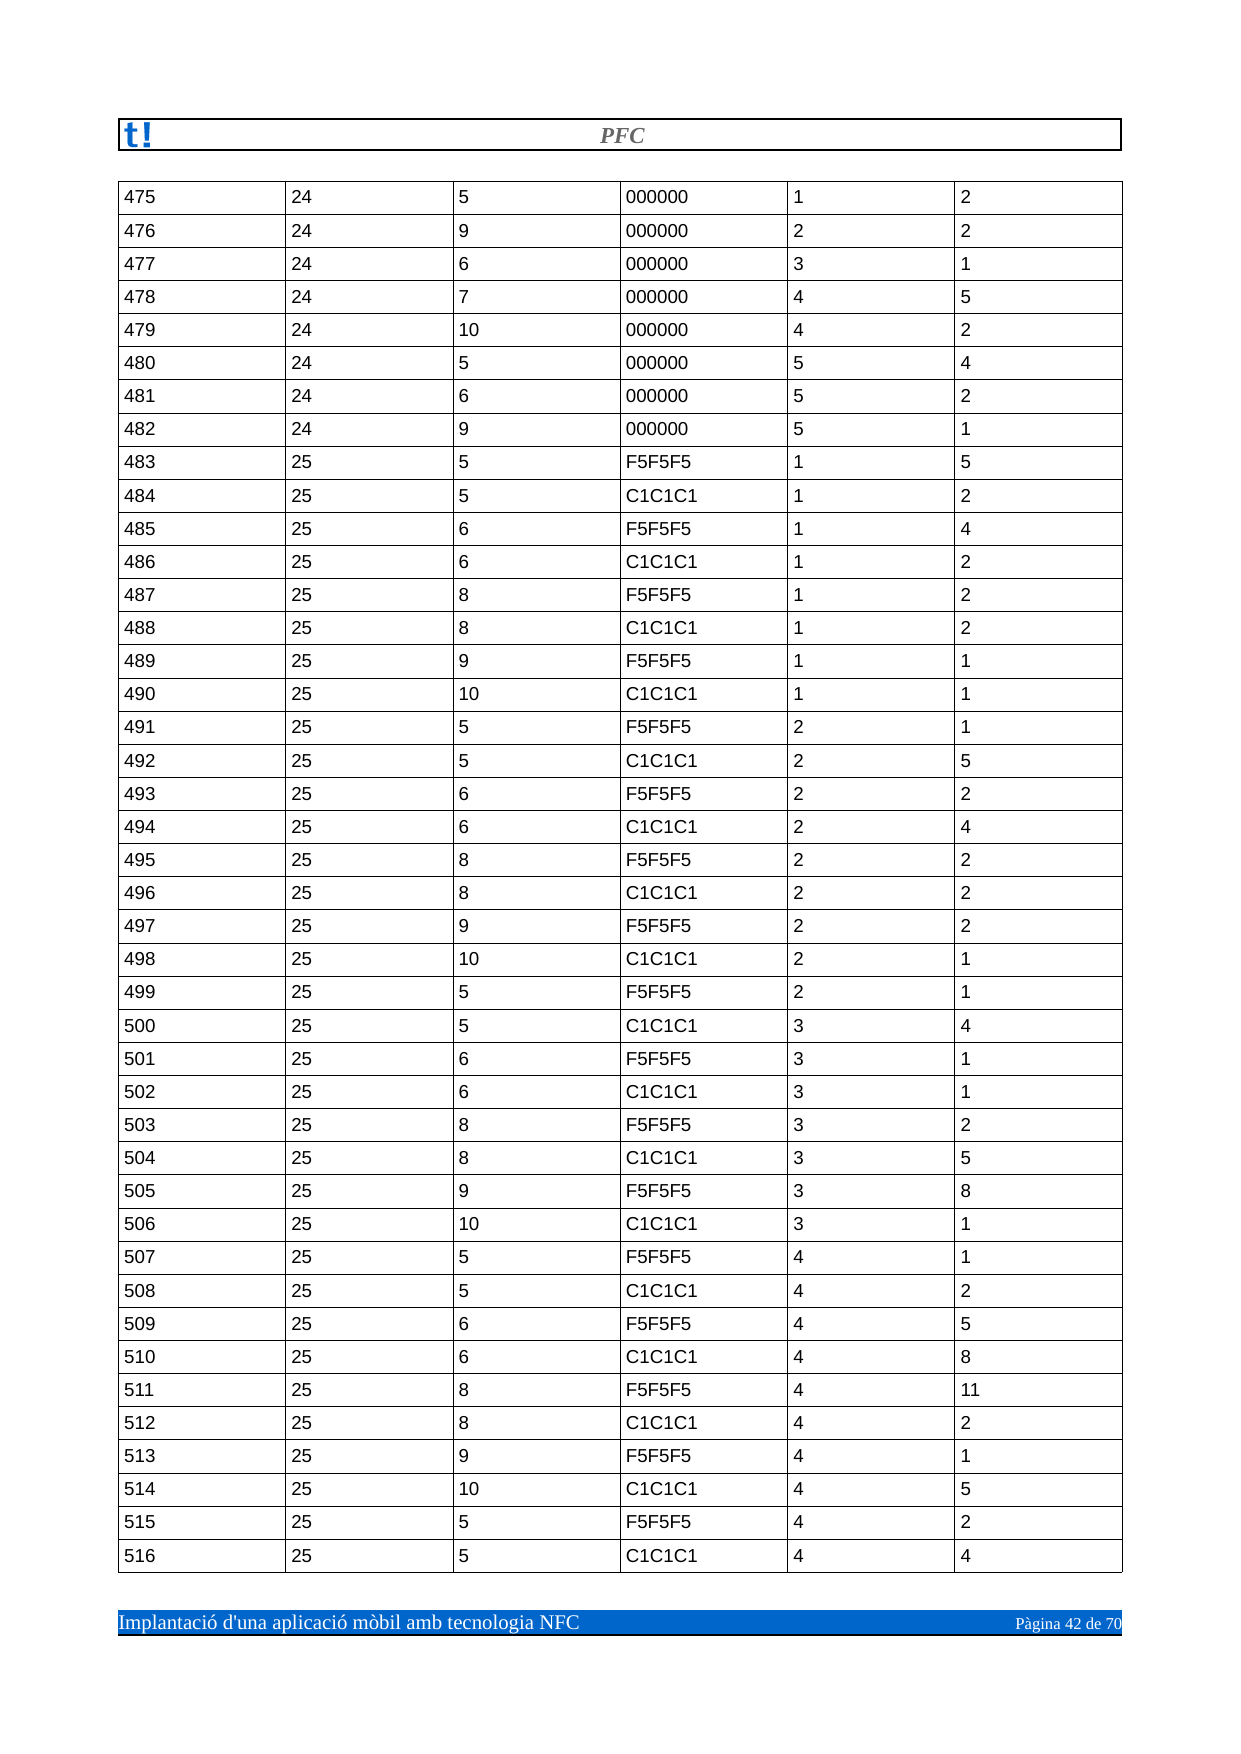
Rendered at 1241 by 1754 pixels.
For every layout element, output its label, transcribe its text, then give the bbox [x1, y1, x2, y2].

table_cell F5F5F5 [621, 844, 787, 876]
table_cell 1 [788, 612, 954, 644]
table_cell 1 [788, 679, 954, 711]
table_cell 25 [286, 877, 453, 909]
table_cell 5 [955, 1474, 1122, 1506]
table_cell 5 [454, 1010, 620, 1042]
table_cell 3 [788, 1010, 954, 1042]
table_cell C1C1C1 [621, 612, 787, 644]
table_cell 489 [119, 645, 285, 677]
table_cell 25 [286, 1142, 453, 1174]
table_cell 3 [788, 1209, 954, 1241]
table_cell 25 [286, 679, 453, 711]
table_cell 509 [119, 1308, 285, 1340]
table_cell 24 [286, 347, 453, 379]
table_cell 6 [454, 1341, 620, 1373]
table_cell 24 [286, 215, 453, 247]
table_cell 25 [286, 1275, 453, 1307]
table_cell C1C1C1 [621, 1474, 787, 1506]
table_cell F5F5F5 [621, 910, 787, 942]
table_cell C1C1C1 [621, 1076, 787, 1108]
table_cell 8 [454, 1374, 620, 1406]
table_cell 503 [119, 1109, 285, 1141]
table_cell 4 [955, 811, 1122, 843]
table_cell F5F5F5 [621, 1374, 787, 1406]
table_cell 10 [454, 314, 620, 346]
table_cell 4 [788, 1308, 954, 1340]
table_cell F5F5F5 [621, 1507, 787, 1539]
table_cell 6 [454, 778, 620, 810]
table_cell 2 [955, 612, 1122, 644]
table_cell 1 [955, 712, 1122, 744]
table_cell 507 [119, 1242, 285, 1274]
table_cell 24 [286, 380, 453, 412]
table_cell 4 [955, 513, 1122, 545]
table_cell 484 [119, 480, 285, 512]
table_cell 24 [286, 314, 453, 346]
table_cell 8 [454, 877, 620, 909]
table_cell 4 [788, 1407, 954, 1439]
table_cell 3 [788, 1043, 954, 1075]
table_cell 5 [955, 745, 1122, 777]
table_cell 5 [454, 1275, 620, 1307]
table_cell 1 [955, 645, 1122, 677]
table_cell 491 [119, 712, 285, 744]
table_cell F5F5F5 [621, 579, 787, 611]
table_cell 8 [454, 1407, 620, 1439]
table_cell 2 [788, 910, 954, 942]
table_cell 25 [286, 612, 453, 644]
table_cell 499 [119, 977, 285, 1009]
table_cell 481 [119, 380, 285, 412]
table_cell 502 [119, 1076, 285, 1108]
table_cell 2 [955, 1275, 1122, 1307]
table_cell C1C1C1 [621, 745, 787, 777]
table_cell 25 [286, 811, 453, 843]
table_cell F5F5F5 [621, 1242, 787, 1274]
table_cell 5 [955, 447, 1122, 479]
table_cell 25 [286, 645, 453, 677]
table_cell 2 [955, 215, 1122, 247]
table_cell 10 [454, 1209, 620, 1241]
table_cell 5 [454, 745, 620, 777]
picture [123, 121, 151, 148]
table_cell 6 [454, 380, 620, 412]
table_cell F5F5F5 [621, 977, 787, 1009]
table_cell 11 [955, 1374, 1122, 1406]
table_cell 480 [119, 347, 285, 379]
table_cell 1 [788, 182, 954, 214]
table_cell C1C1C1 [621, 944, 787, 976]
table_cell 1 [955, 1440, 1122, 1472]
table_cell 4 [955, 1010, 1122, 1042]
table_cell 5 [955, 281, 1122, 313]
table_cell 2 [955, 182, 1122, 214]
table_cell F5F5F5 [621, 778, 787, 810]
table_cell 514 [119, 1474, 285, 1506]
table_cell 5 [454, 347, 620, 379]
table_cell 25 [286, 480, 453, 512]
table_cell 2 [955, 314, 1122, 346]
table_cell 2 [955, 480, 1122, 512]
table_cell 4 [788, 1507, 954, 1539]
table_cell 000000 [621, 347, 787, 379]
table_cell 3 [788, 1109, 954, 1141]
table_cell 25 [286, 546, 453, 578]
table_cell C1C1C1 [621, 480, 787, 512]
table_cell 25 [286, 1043, 453, 1075]
table_cell 483 [119, 447, 285, 479]
table_cell 25 [286, 1407, 453, 1439]
table_cell F5F5F5 [621, 1109, 787, 1141]
table_cell 495 [119, 844, 285, 876]
table_cell C1C1C1 [621, 1142, 787, 1174]
table_cell 25 [286, 447, 453, 479]
table_cell 504 [119, 1142, 285, 1174]
table_cell 9 [454, 215, 620, 247]
table_cell 25 [286, 1209, 453, 1241]
table_cell 25 [286, 844, 453, 876]
table_cell 5 [454, 447, 620, 479]
table_cell 2 [788, 977, 954, 1009]
table_cell 3 [788, 1175, 954, 1207]
table_cell 1 [788, 546, 954, 578]
table_cell 1 [955, 944, 1122, 976]
table_cell 3 [788, 1142, 954, 1174]
table_cell 4 [788, 1242, 954, 1274]
table_cell 2 [955, 1407, 1122, 1439]
table_cell 477 [119, 248, 285, 280]
table_cell 4 [788, 281, 954, 313]
table_cell 000000 [621, 380, 787, 412]
table_cell 5 [454, 480, 620, 512]
table_cell 24 [286, 248, 453, 280]
table_cell 5 [788, 414, 954, 446]
table_cell 24 [286, 414, 453, 446]
table_cell 5 [955, 1308, 1122, 1340]
table_cell F5F5F5 [621, 1308, 787, 1340]
table_cell 2 [955, 1507, 1122, 1539]
table_cell 4 [788, 314, 954, 346]
table_cell F5F5F5 [621, 1440, 787, 1472]
table_cell 5 [788, 380, 954, 412]
table_cell 8 [955, 1175, 1122, 1207]
table_cell 2 [955, 546, 1122, 578]
table_cell 6 [454, 546, 620, 578]
table_cell 8 [955, 1341, 1122, 1373]
table_cell 488 [119, 612, 285, 644]
table_cell 10 [454, 1474, 620, 1506]
table_cell 10 [454, 679, 620, 711]
table_cell 5 [454, 1242, 620, 1274]
table_cell 000000 [621, 414, 787, 446]
table_cell 6 [454, 811, 620, 843]
table_cell 5 [454, 182, 620, 214]
table_cell 2 [788, 778, 954, 810]
table_cell 5 [454, 977, 620, 1009]
table_cell F5F5F5 [621, 1043, 787, 1075]
table_cell 1 [955, 679, 1122, 711]
table_cell 25 [286, 1010, 453, 1042]
table_cell 25 [286, 1242, 453, 1274]
table_cell 25 [286, 1109, 453, 1141]
table_cell 496 [119, 877, 285, 909]
table_cell 9 [454, 645, 620, 677]
table_cell C1C1C1 [621, 1010, 787, 1042]
table_cell 1 [788, 579, 954, 611]
table_cell 2 [788, 745, 954, 777]
table_cell 25 [286, 944, 453, 976]
table_cell 25 [286, 1540, 453, 1572]
table_cell 2 [955, 380, 1122, 412]
table_cell 494 [119, 811, 285, 843]
table_cell 1 [955, 248, 1122, 280]
table_cell 25 [286, 977, 453, 1009]
table_cell 2 [955, 579, 1122, 611]
table_cell 475 [119, 182, 285, 214]
table_cell 485 [119, 513, 285, 545]
table_cell 24 [286, 281, 453, 313]
table_cell 476 [119, 215, 285, 247]
table_cell 25 [286, 1474, 453, 1506]
table_cell 4 [788, 1474, 954, 1506]
table_cell 513 [119, 1440, 285, 1472]
table_cell 1 [955, 1043, 1122, 1075]
table_cell 9 [454, 414, 620, 446]
table_cell 1 [788, 480, 954, 512]
table_cell 8 [454, 844, 620, 876]
table_cell 4 [788, 1374, 954, 1406]
table_cell 486 [119, 546, 285, 578]
table_cell 512 [119, 1407, 285, 1439]
table_cell 3 [788, 1076, 954, 1108]
table_cell F5F5F5 [621, 513, 787, 545]
table_cell C1C1C1 [621, 1407, 787, 1439]
table_cell 2 [788, 877, 954, 909]
table_cell C1C1C1 [621, 679, 787, 711]
table_cell 498 [119, 944, 285, 976]
table_cell 3 [788, 248, 954, 280]
table_cell 500 [119, 1010, 285, 1042]
table_cell 6 [454, 1308, 620, 1340]
table_cell 1 [788, 447, 954, 479]
table_cell 6 [454, 248, 620, 280]
table_cell 4 [788, 1275, 954, 1307]
table_cell C1C1C1 [621, 1275, 787, 1307]
table_cell 5 [454, 712, 620, 744]
table_cell 25 [286, 778, 453, 810]
table_cell 6 [454, 1043, 620, 1075]
table_cell 506 [119, 1209, 285, 1241]
table_cell 000000 [621, 248, 787, 280]
table_cell 8 [454, 1109, 620, 1141]
table_cell 24 [286, 182, 453, 214]
table_cell 25 [286, 910, 453, 942]
table_cell 2 [955, 778, 1122, 810]
table_cell 5 [454, 1540, 620, 1572]
table_cell 4 [955, 347, 1122, 379]
table_cell 478 [119, 281, 285, 313]
table_cell 2 [955, 910, 1122, 942]
table_cell 25 [286, 579, 453, 611]
table_cell 487 [119, 579, 285, 611]
table_cell 4 [788, 1540, 954, 1572]
table_cell 1 [955, 414, 1122, 446]
table_cell 25 [286, 1440, 453, 1472]
table_cell 2 [955, 844, 1122, 876]
table_cell 490 [119, 679, 285, 711]
table_cell 1 [955, 1076, 1122, 1108]
table_cell 25 [286, 1308, 453, 1340]
table_cell 25 [286, 1175, 453, 1207]
table_cell 508 [119, 1275, 285, 1307]
table_cell 4 [955, 1540, 1122, 1572]
table_cell 6 [454, 1076, 620, 1108]
table_cell 000000 [621, 215, 787, 247]
table_cell 2 [788, 215, 954, 247]
table_cell C1C1C1 [621, 811, 787, 843]
table_cell C1C1C1 [621, 1540, 787, 1572]
table_cell 4 [788, 1341, 954, 1373]
table_cell F5F5F5 [621, 447, 787, 479]
table_cell 1 [955, 1209, 1122, 1241]
table_cell 25 [286, 513, 453, 545]
table_cell 9 [454, 910, 620, 942]
table_cell 2 [788, 844, 954, 876]
table_cell 25 [286, 745, 453, 777]
table_cell 516 [119, 1540, 285, 1572]
table_cell 4 [788, 1440, 954, 1472]
table_cell F5F5F5 [621, 1175, 787, 1207]
table_cell 1 [955, 977, 1122, 1009]
table_cell 000000 [621, 314, 787, 346]
table_cell C1C1C1 [621, 1209, 787, 1241]
table_cell C1C1C1 [621, 546, 787, 578]
table_cell 25 [286, 1341, 453, 1373]
table_cell 1 [955, 1242, 1122, 1274]
table_cell 25 [286, 1076, 453, 1108]
table_cell 515 [119, 1507, 285, 1539]
table_cell 505 [119, 1175, 285, 1207]
table_cell 497 [119, 910, 285, 942]
table_cell 492 [119, 745, 285, 777]
table_cell 25 [286, 1507, 453, 1539]
table_cell 479 [119, 314, 285, 346]
table_cell 493 [119, 778, 285, 810]
table_cell 510 [119, 1341, 285, 1373]
table_cell 25 [286, 712, 453, 744]
table_cell 8 [454, 1142, 620, 1174]
table_cell C1C1C1 [621, 877, 787, 909]
table_cell F5F5F5 [621, 712, 787, 744]
table_cell F5F5F5 [621, 645, 787, 677]
table_cell 5 [955, 1142, 1122, 1174]
table_cell 1 [788, 645, 954, 677]
table_cell 5 [454, 1507, 620, 1539]
table_cell 10 [454, 944, 620, 976]
table_cell 7 [454, 281, 620, 313]
table_cell 2 [955, 877, 1122, 909]
table_cell 5 [788, 347, 954, 379]
table_cell 1 [788, 513, 954, 545]
table_cell 25 [286, 1374, 453, 1406]
table_cell 2 [955, 1109, 1122, 1141]
table_cell 000000 [621, 281, 787, 313]
table_cell 511 [119, 1374, 285, 1406]
table_cell 2 [788, 944, 954, 976]
table_cell 2 [788, 811, 954, 843]
table_cell 8 [454, 579, 620, 611]
table_cell 6 [454, 513, 620, 545]
table_cell C1C1C1 [621, 1341, 787, 1373]
table_cell 9 [454, 1175, 620, 1207]
table_cell 482 [119, 414, 285, 446]
table_cell 8 [454, 612, 620, 644]
table_cell 9 [454, 1440, 620, 1472]
table_cell 501 [119, 1043, 285, 1075]
table_cell 2 [788, 712, 954, 744]
table_cell 000000 [621, 182, 787, 214]
